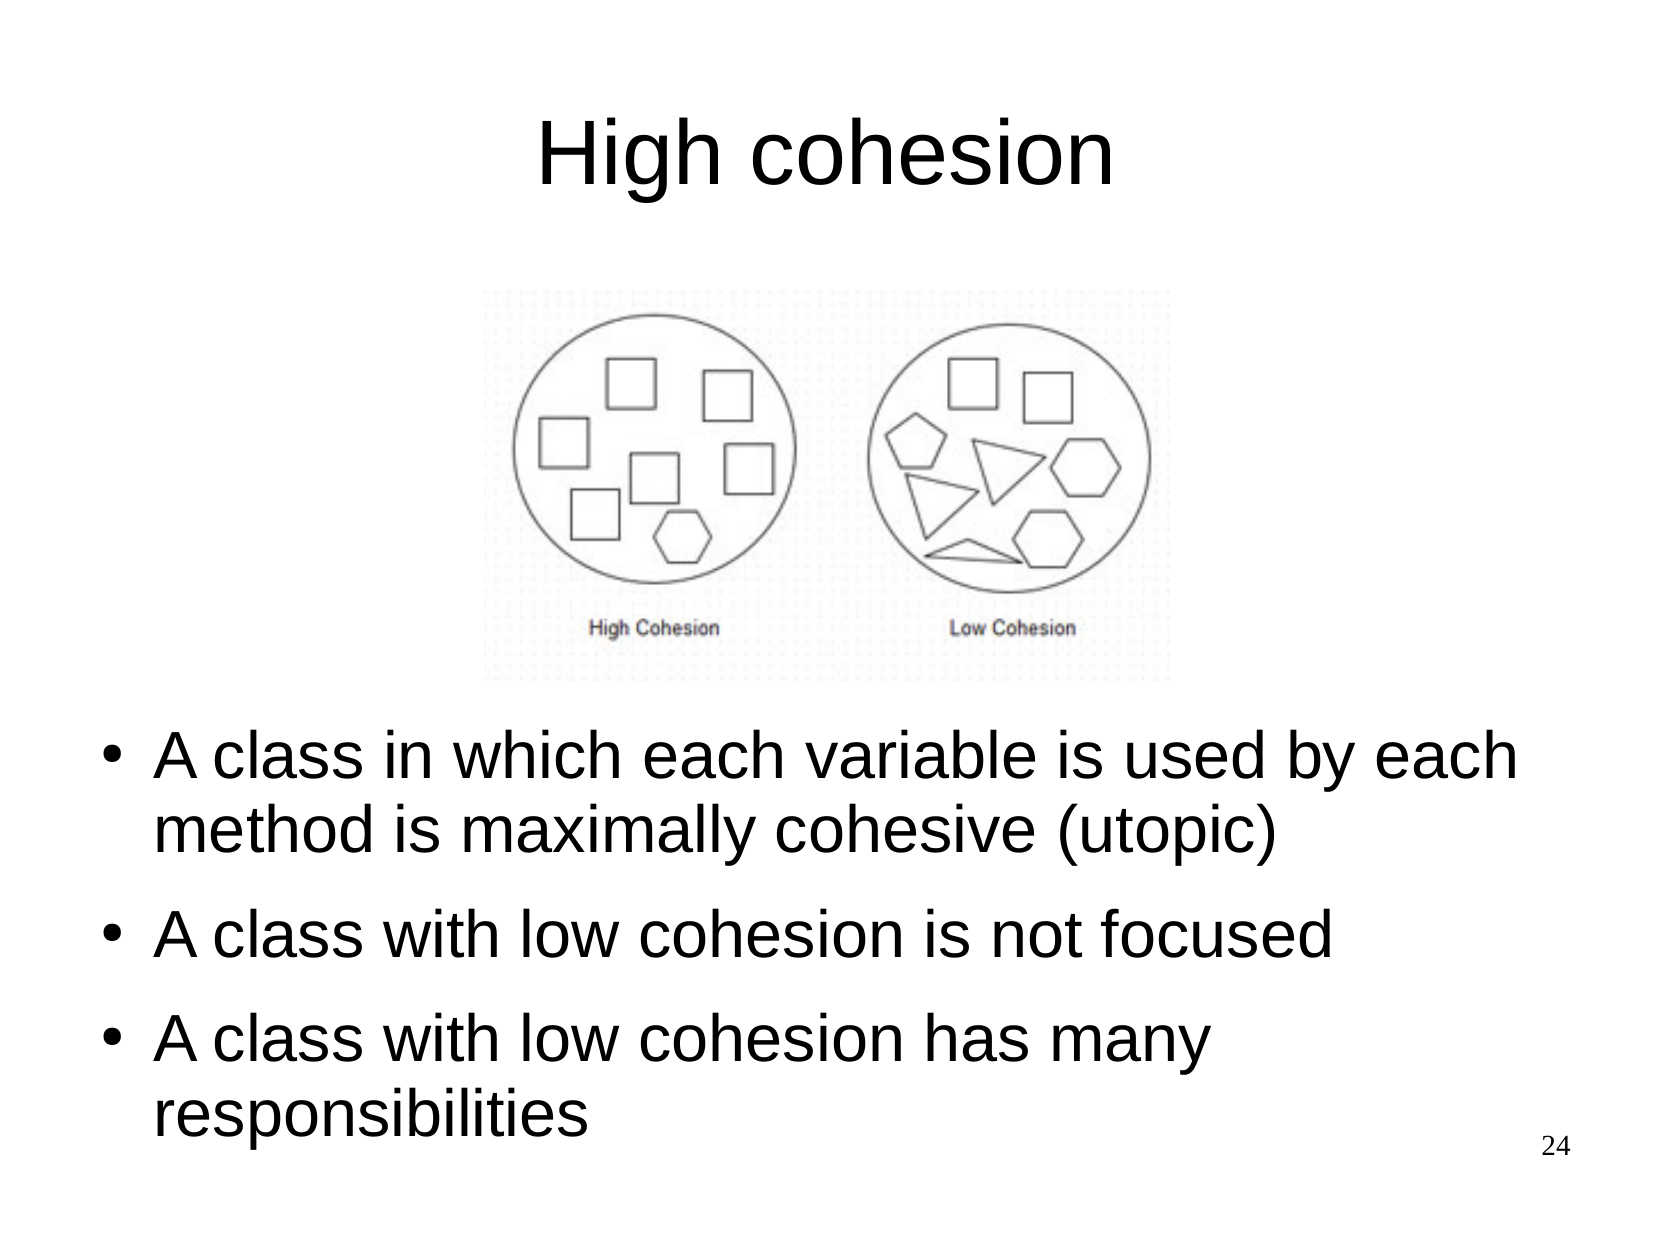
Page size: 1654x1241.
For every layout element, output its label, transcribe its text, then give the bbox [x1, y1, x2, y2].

picture [484, 290, 1170, 681]
list A class in which each variable is used by each method is maximally cohesive (utopic) A class with low cohesion is not focused A class with low cohesion has many responsibilities [82, 717, 1571, 1151]
title High cohesion [82, 49, 1571, 257]
